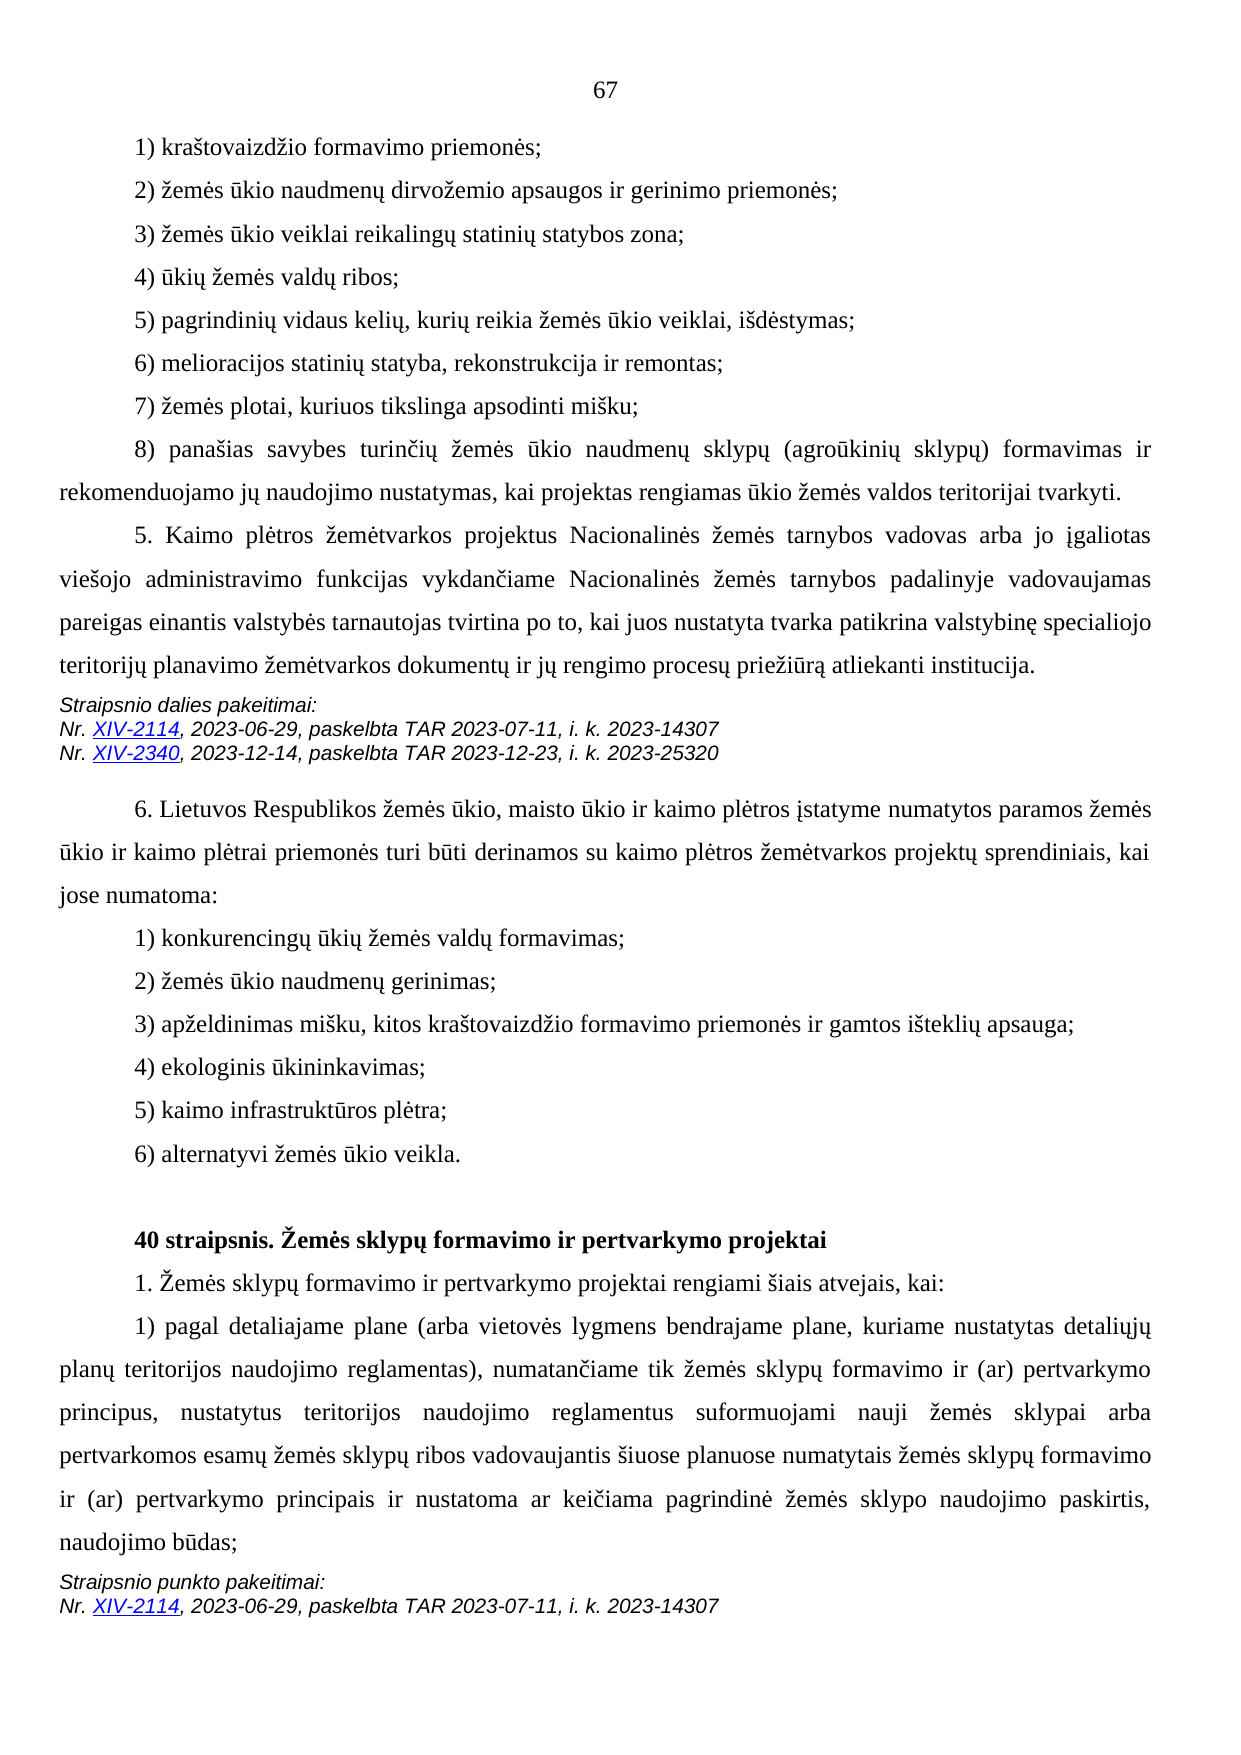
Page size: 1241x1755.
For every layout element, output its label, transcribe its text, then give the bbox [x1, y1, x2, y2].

text 6) melioracijos statinių statyba, rekonstrukcija ir remontas; [59, 348, 1152, 377]
text 1) konkurencingų ūkių žemės valdų formavimas; [59, 923, 1152, 952]
text Straipsnio dalies pakeitimai: [59, 693, 1152, 717]
text 3) žemės ūkio veiklai reikalingų statinių statybos zona; [59, 219, 1152, 247]
text 1. Žemės sklypų formavimo ir pertvarkymo projektai rengiami šiais atvejais, kai: [59, 1268, 1152, 1297]
text 1) pagal detaliajame plane (arba vietovės lygmens bendrajame plane, kuriame nustatytas detaliųjų planų teritorijos naudojimo reglamentas), numatančiame tik žemės sklypų formavimo ir (ar) pertvarkymo principus, nustatytus teritorijos naudojimo reglamentus suformuojami nauji žemės sklypai arba pertvarkomos esamų žemės sklypų ribos vadovaujantis šiuose planuose numatytais žemės sklypų formavimo ir (ar) pertvarkymo principais ir nustatoma ar keičiama pagrindinė žemės sklypo naudojimo paskirtis, naudojimo būdas; [59, 1311, 1152, 1556]
text Nr. XIV-2114, 2023-06-29, paskelbta TAR 2023-07-11, i. k. 2023-14307 [59, 717, 1152, 741]
text 5. Kaimo plėtros žemėtvarkos projektus Nacionalinės žemės tarnybos vadovas arba jo įgaliotas viešojo administravimo funkcijas vykdančiame Nacionalinės žemės tarnybos padalinyje vadovaujamas pareigas einantis valstybės tarnautojas tvirtina po to, kai juos nustatyta tvarka patikrina valstybinę specialiojo teritorijų planavimo žemėtvarkos dokumentų ir jų rengimo procesų priežiūrą atliekanti institucija. [59, 521, 1152, 679]
text Nr. XIV-2340, 2023-12-14, paskelbta TAR 2023-12-23, i. k. 2023-25320 [59, 741, 1152, 765]
text 6. Lietuvos Respublikos žemės ūkio, maisto ūkio ir kaimo plėtros įstatyme numatytos paramos žemės ūkio ir kaimo plėtrai priemonės turi būti derinamos su kaimo plėtros žemėtvarkos projektų sprendiniais, kai jose numatoma: [59, 794, 1152, 909]
text 2) žemės ūkio naudmenų gerinimas; [59, 966, 1152, 995]
text 3) apželdinimas mišku, kitos kraštovaizdžio formavimo priemonės ir gamtos išteklių apsauga; [59, 1009, 1152, 1038]
text 1) kraštovaizdžio formavimo priemonės; [59, 132, 1152, 161]
text Nr. XIV-2114, 2023-06-29, paskelbta TAR 2023-07-11, i. k. 2023-14307 [59, 1594, 1152, 1618]
text 5) kaimo infrastruktūros plėtra; [59, 1096, 1152, 1124]
text 40 straipsnis. Žemės sklypų formavimo ir pertvarkymo projektai [59, 1225, 1152, 1254]
text 8) panašias savybes turinčių žemės ūkio naudmenų sklypų (agroūkinių sklypų) formavimas ir rekomenduojamo jų naudojimo nustatymas, kai projektas rengiamas ūkio žemės valdos teritorijai tvarkyti. [59, 434, 1152, 506]
text 2) žemės ūkio naudmenų dirvožemio apsaugos ir gerinimo priemonės; [59, 176, 1152, 204]
text 4) ūkių žemės valdų ribos; [59, 262, 1152, 291]
text 5) pagrindinių vidaus kelių, kurių reikia žemės ūkio veiklai, išdėstymas; [59, 305, 1152, 334]
text 4) ekologinis ūkininkavimas; [59, 1052, 1152, 1081]
text 6) alternatyvi žemės ūkio veikla. [59, 1139, 1152, 1167]
text 7) žemės plotai, kuriuos tikslinga apsodinti mišku; [59, 391, 1152, 420]
text Straipsnio punkto pakeitimai: [59, 1570, 1152, 1594]
